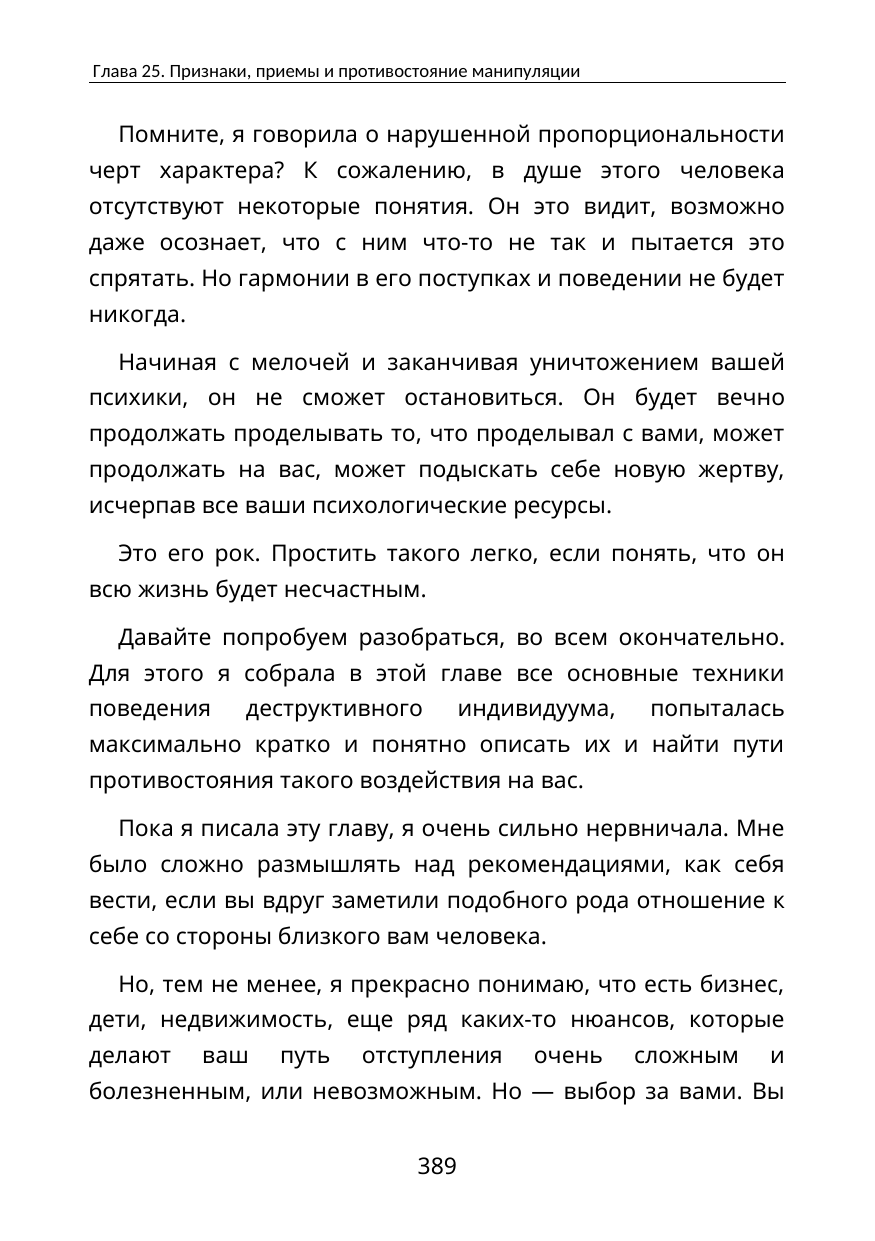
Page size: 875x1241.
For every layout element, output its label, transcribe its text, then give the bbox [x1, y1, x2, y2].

text Давайте попробуем разобраться, во всем окончательно. Для этого я собрала в этой главе все основные техники поведения деструктивного индивидуума, попыталась максимально кратко и понятно описать их и найти пути противостояния такого воздействия на вас. [88, 621, 786, 796]
text Пока я писала эту главу, я очень сильно нервничала. Мне было сложно размышлять над рекомендациями, как себя вести, если вы вдруг заметили подобного рода отношение к себе со стороны близкого вам человека. [88, 812, 786, 951]
text Начиная с мелочей и заканчивая уничтожением вашей психики, он не сможет остановиться. Он будет вечно продолжать проделывать то, что проделывал с вами, может продолжать на вас, может подыскать себе новую жертву, исчерпав все ваши психологические ресурсы. [88, 345, 786, 520]
text Это его рок. Простить такого легко, если понять, что он всю жизнь будет несчастным. [88, 537, 786, 604]
text Но, тем не менее, я прекрасно понимаю, что есть бизнес, дети, недвижимость, еще ряд каких-то нюансов, которые делают ваш путь отступления очень сложным и болезненным, или невозможным. Но — выбор за вами. Вы [88, 967, 786, 1107]
text Помните, я говорила о нарушенной пропорциональности черт характера? К сожалению, в душе этого человека отсутствуют некоторые понятия. Он это видит, возможно даже осознает, что с ним что-то не так и пытается это спрятать. Но гармонии в его поступках и поведении не будет никогда. [88, 118, 786, 329]
